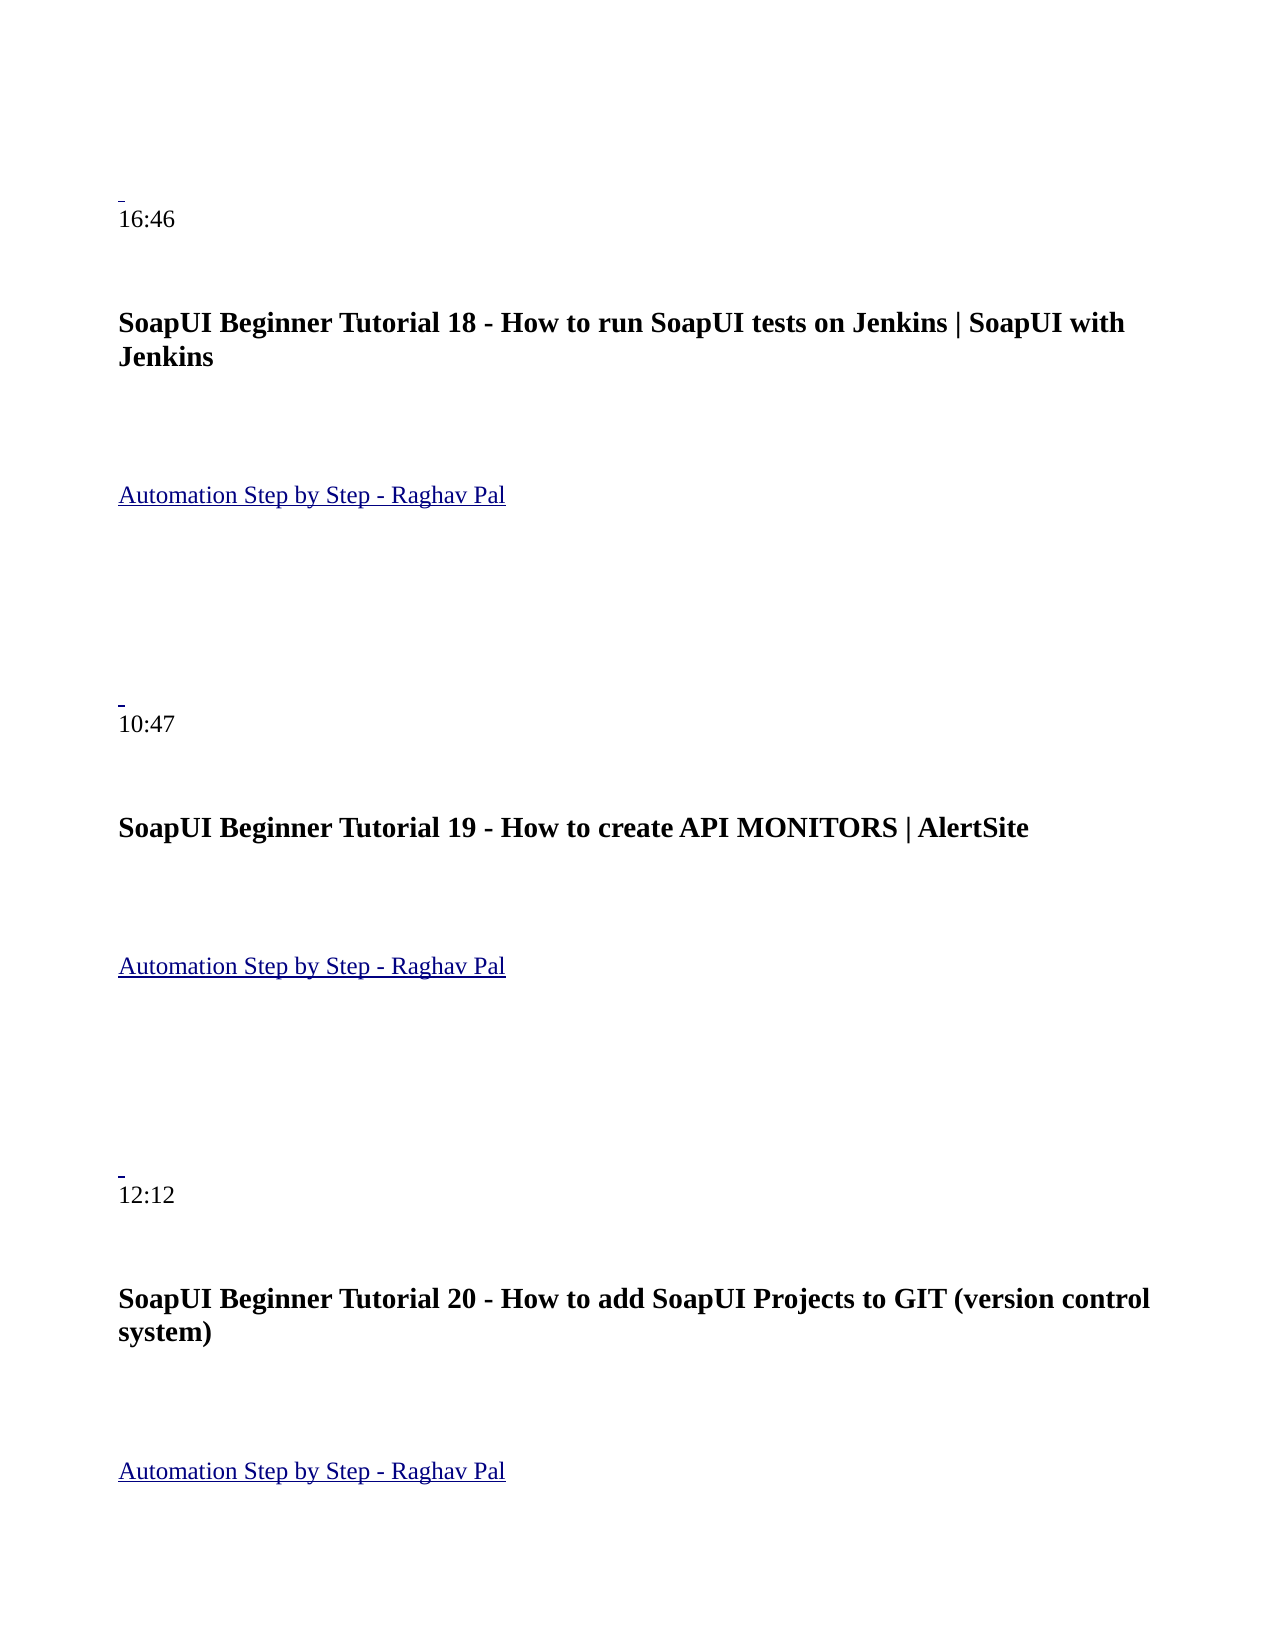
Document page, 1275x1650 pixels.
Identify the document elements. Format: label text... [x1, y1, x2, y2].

text Automation Step by Step - Raghav Pal [118, 1456, 1157, 1484]
text 12:12 [118, 1180, 1157, 1209]
subtitle SoapUI Beginner Tutorial 19 - How to create API MONITORS | AlertSite [118, 810, 1157, 843]
text Automation Step by Step - Raghav Pal [118, 480, 1157, 509]
text 10:47 [118, 709, 1157, 738]
text Automation Step by Step - Raghav Pal [118, 951, 1157, 980]
subtitle SoapUI Beginner Tutorial 18 - How to run SoapUI tests on Jenkins | SoapUI with Jenkins [118, 305, 1157, 372]
text 16:46 [118, 204, 1157, 233]
subtitle SoapUI Beginner Tutorial 20 - How to add SoapUI Projects to GIT (version control system) [118, 1281, 1157, 1348]
